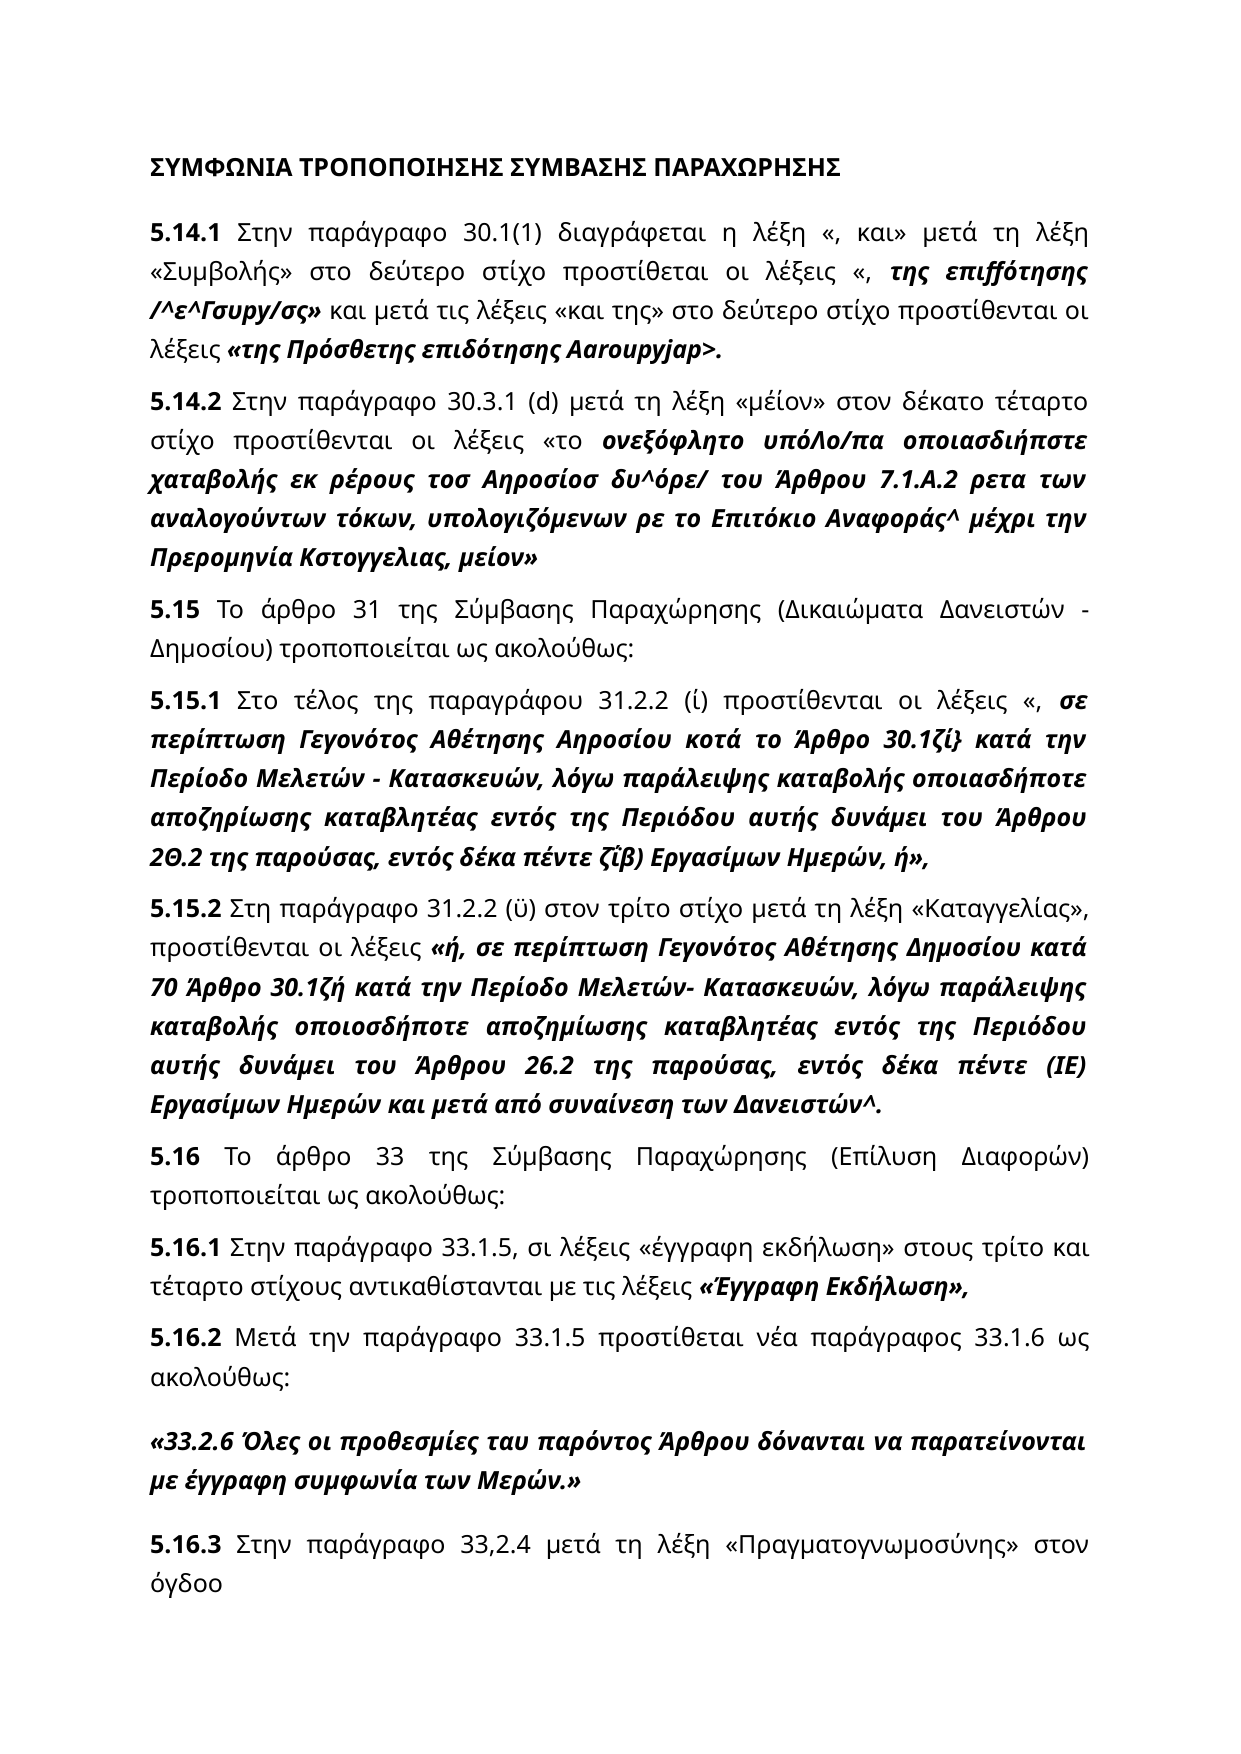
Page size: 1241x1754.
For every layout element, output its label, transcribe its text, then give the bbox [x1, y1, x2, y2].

text 5.16 Το άρθρο 33 της Σύμβασης Παραχώρησης (Επίλυση Διαφορών) τροποποιείται ως ακολούθως: [150, 1138, 1090, 1212]
text 5.14.1 Στην παράγραφο 30.1(1) διαγράφεται η λέξη «, και» μετά τη λέξη «Συμβολής» στο δεύτερο στίχο προστίθεται οι λέξεις «, της επιffότησης /^ε^Γσυpy/σς» και μετά τις λέξεις «και της» στο δεύτερο στίχο προστίθενται οι λέξεις «της Πρόσθετης επιδότησης Aaroupyjap>. [150, 214, 1090, 366]
text 5.15.2 Στη παράγραφο 31.2.2 (ϋ) στον τρίτο στίχο μετά τη λέξη «Καταγγελίας», προστίθενται οι λέξεις «ή, σε περίπτωση Γεγονότος Αθέτησης Δημοσίου κατά 70 Άρθρο 30.1ζή κατά την Περίοδο Μελετών- Κατασκευών, λόγω παράλειψης καταβολής οποιοσδήποτε αποζημίωσης καταβλητέας εντός της Περιόδου αυτής δυνάμει του Άρθρου 26.2 της παρούσας, εντός δέκα πέντε (ΙΕ) Εργασίμων Ημερών και μετά από συναίνεση των Δανειστών^. [150, 891, 1090, 1121]
text 5.16.1 Στην παράγραφο 33.1.5, σι λέξεις «έγγραφη εκδήλωση» στους τρίτο και τέταρτο στίχους αντικαθίστανται με τις λέξεις «Έγγραφη Εκδήλωση», [150, 1229, 1090, 1302]
text 5.14.2 Στην παράγραφο 30.3.1 (d) μετά τη λέξη «μέίον» στον δέκατο τέταρτο στίχο προστίθενται οι λέξεις «το ονεξόφλητο υπόΛο/πα οποιασδιήπστε χαταβολής εκ ρέρους τοσ Αηροσίοσ δυ^όρε/ του Άρθρου 7.1.A.2 ρετα των αναλογούντων τόκων, υπολογιζόμενων ρε το Επιτόκιο Αναφοράς^ μέχρι την Πρερομηνία Κστογγελιας, μείον» [150, 383, 1090, 574]
text 5.15.1 Στο τέλος της παραγράφου 31.2.2 (ί) προστίθενται οι λέξεις «, σε περίπτωση Γεγονότος Αθέτησης Αηροσίου κοτά το Άρθρο 30.1ζί} κατά την Περίοδο Μελετών - Κατασκευών, λόγω παράλειψης καταβολής οποιασδήποτε αποζηρίωσης καταβλητέας εντός της Περιόδου αυτής δυνάμει του Άρθρου 2Θ.2 της παρούσας, εντός δέκα πέντε ζΐβ) Εργασίμων Ημερών, ή», [150, 682, 1090, 873]
text ΣΥΜΦΩΝΙΑ ΤΡΟΠΟΠΟΙΗΣΗΣ ΣΥΜΒΑΣΗΣ ΠΑΡΑΧΩΡΗΣΗΣ [150, 150, 1090, 184]
text 5.16.2 Μετά την παράγραφο 33.1.5 προστίθεται νέα παράγραφος 33.1.6 ως ακολούθως: [150, 1320, 1090, 1393]
text 5.15 Το άρθρο 31 της Σύμβασης Παραχώρησης (Δικαιώματα Δανειστών - Δημοσίου) τροποποιείται ως ακολούθως: [150, 592, 1090, 665]
text «33.2.6 Όλες οι προθεσμίες ταυ παρόντος Άρθρου δόνανται να παρατείνονται με έγγραφη συμφωνία των Μερών.» [150, 1423, 1090, 1497]
text 5.16.3 Στην παράγραφο 33,2.4 μετά τη λέξη «Πραγματογνωμοσύνης» στον όγδοο [150, 1527, 1090, 1600]
